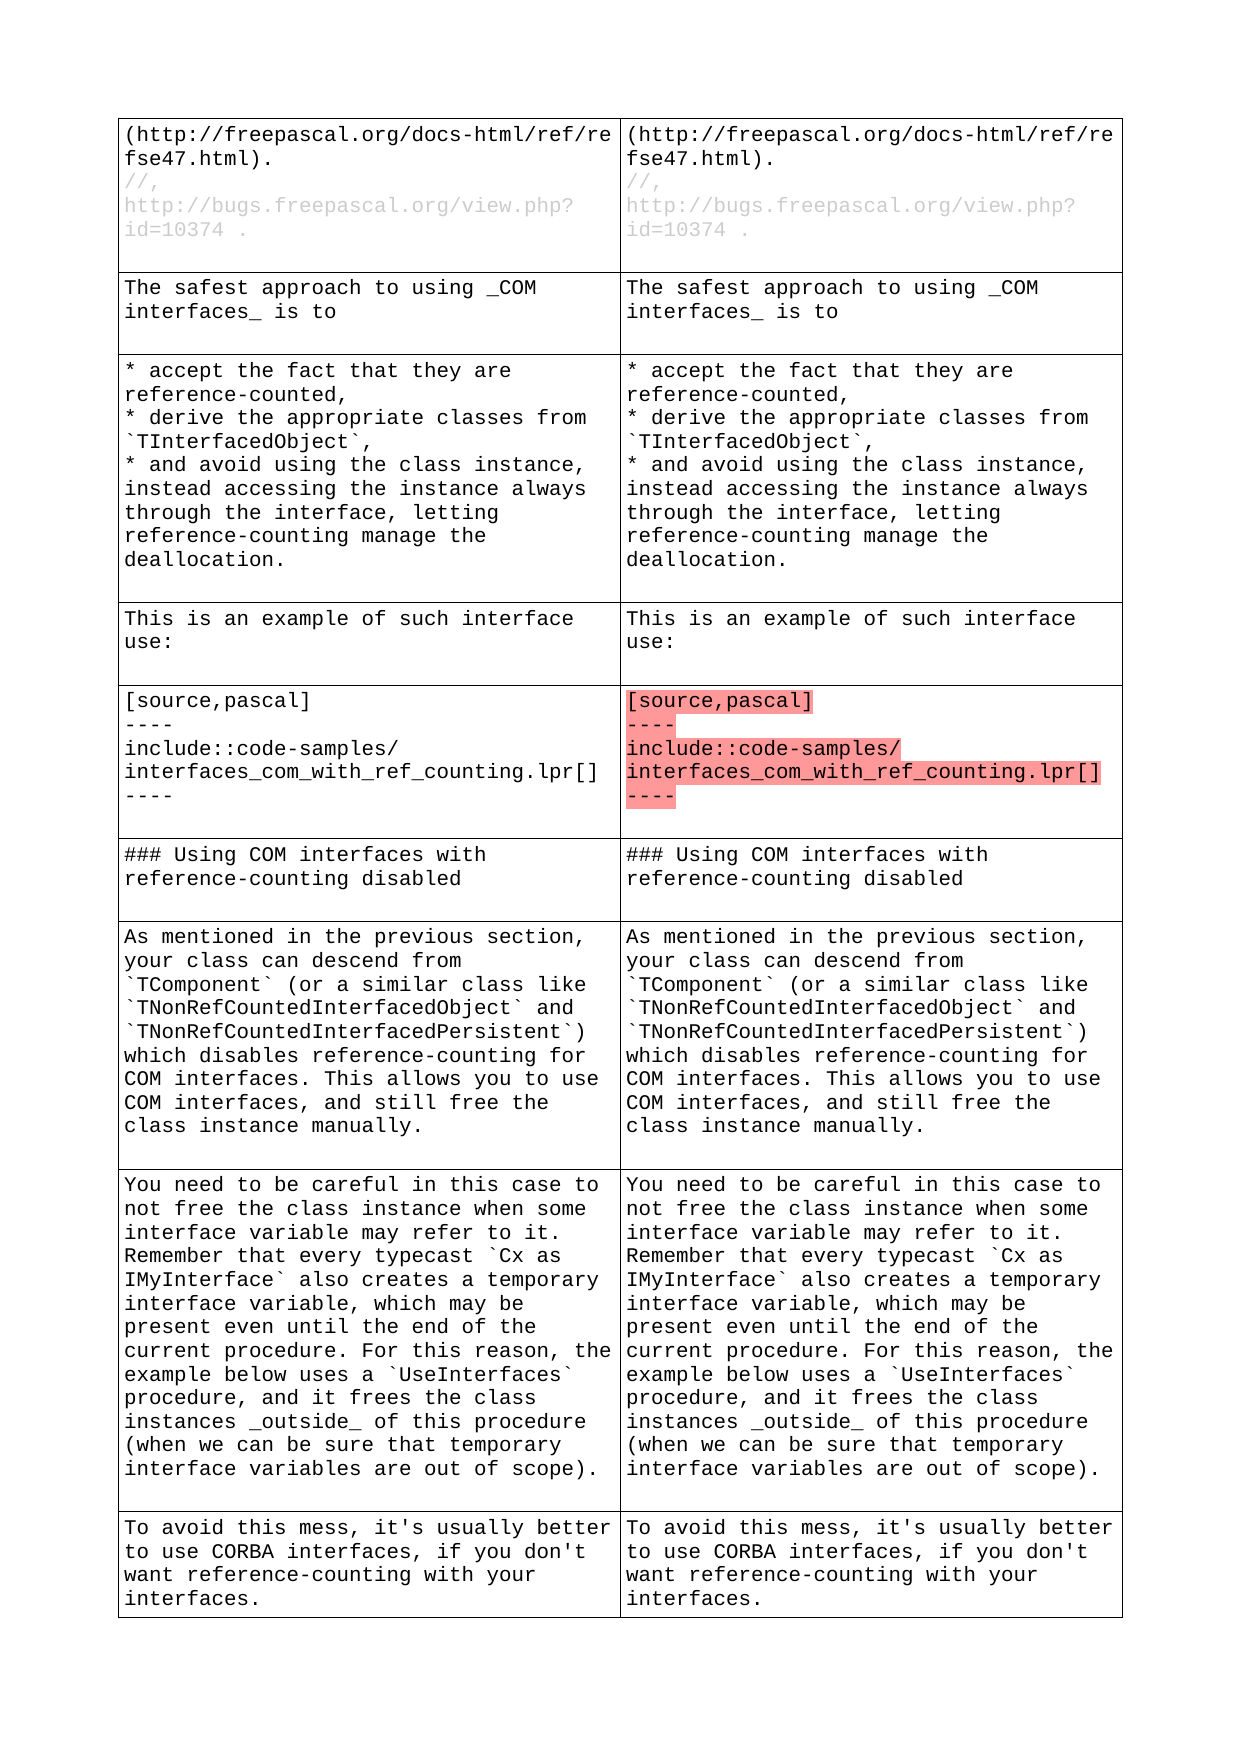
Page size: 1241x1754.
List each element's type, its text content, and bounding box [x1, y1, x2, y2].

table_cell (http://freepascal.org/docs-html/ref/refse47.html). //, http://bugs.freepascal.org/view.php?id=10374 . [621, 119, 1122, 272]
table_cell As mentioned in the previous section, your class can descend from `TComponent` (or a similar class like `TNonRefCountedInterfacedObject` and `TNonRefCountedInterfacedPersistent`) which disables reference-counting for COM interfaces. This allows you to use COM interfaces, and still free the class instance manually. [119, 922, 620, 1168]
table_cell [source,pascal] ---- include::code-samples/interfaces_com_with_ref_counting.lpr[] ---- [621, 686, 1122, 838]
table_cell * accept the fact that they are reference-counted, * derive the appropriate classes from `TInterfacedObject`, * and avoid using the class instance, instead accessing the instance always through the interface, letting reference-counting manage the deallocation. [119, 355, 620, 602]
table_cell The safest approach to using _COM interfaces_ is to [119, 273, 620, 354]
table_cell As mentioned in the previous section, your class can descend from `TComponent` (or a similar class like `TNonRefCountedInterfacedObject` and `TNonRefCountedInterfacedPersistent`) which disables reference-counting for COM interfaces. This allows you to use COM interfaces, and still free the class instance manually. [621, 922, 1122, 1168]
table_cell To avoid this mess, it's usually better to use CORBA interfaces, if you don't want reference-counting with your interfaces. [621, 1512, 1122, 1617]
table_cell You need to be careful in this case to not free the class instance when some interface variable may refer to it. Remember that every typecast `Cx as IMyInterface` also creates a temporary interface variable, which may be present even until the end of the current procedure. For this reason, the example below uses a `UseInterfaces` procedure, and it frees the class instances _outside_ of this procedure (when we can be sure that temporary interface variables are out of scope). [119, 1170, 620, 1511]
table_cell ### Using COM interfaces with reference-counting disabled [119, 839, 620, 921]
table_cell * accept the fact that they are reference-counted, * derive the appropriate classes from `TInterfacedObject`, * and avoid using the class instance, instead accessing the instance always through the interface, letting reference-counting manage the deallocation. [621, 355, 1122, 602]
table_cell (http://freepascal.org/docs-html/ref/refse47.html). //, http://bugs.freepascal.org/view.php?id=10374 . [119, 119, 620, 272]
table_cell [source,pascal] ---- include::code-samples/interfaces_com_with_ref_counting.lpr[] ---- [119, 686, 620, 838]
table_cell You need to be careful in this case to not free the class instance when some interface variable may refer to it. Remember that every typecast `Cx as IMyInterface` also creates a temporary interface variable, which may be present even until the end of the current procedure. For this reason, the example below uses a `UseInterfaces` procedure, and it frees the class instances _outside_ of this procedure (when we can be sure that temporary interface variables are out of scope). [621, 1170, 1122, 1511]
table_cell ### Using COM interfaces with reference-counting disabled [621, 839, 1122, 921]
table_cell The safest approach to using _COM interfaces_ is to [621, 273, 1122, 354]
table_cell To avoid this mess, it's usually better to use CORBA interfaces, if you don't want reference-counting with your interfaces. [119, 1512, 620, 1617]
table_cell This is an example of such interface use: [119, 603, 620, 684]
table_cell This is an example of such interface use: [621, 603, 1122, 684]
